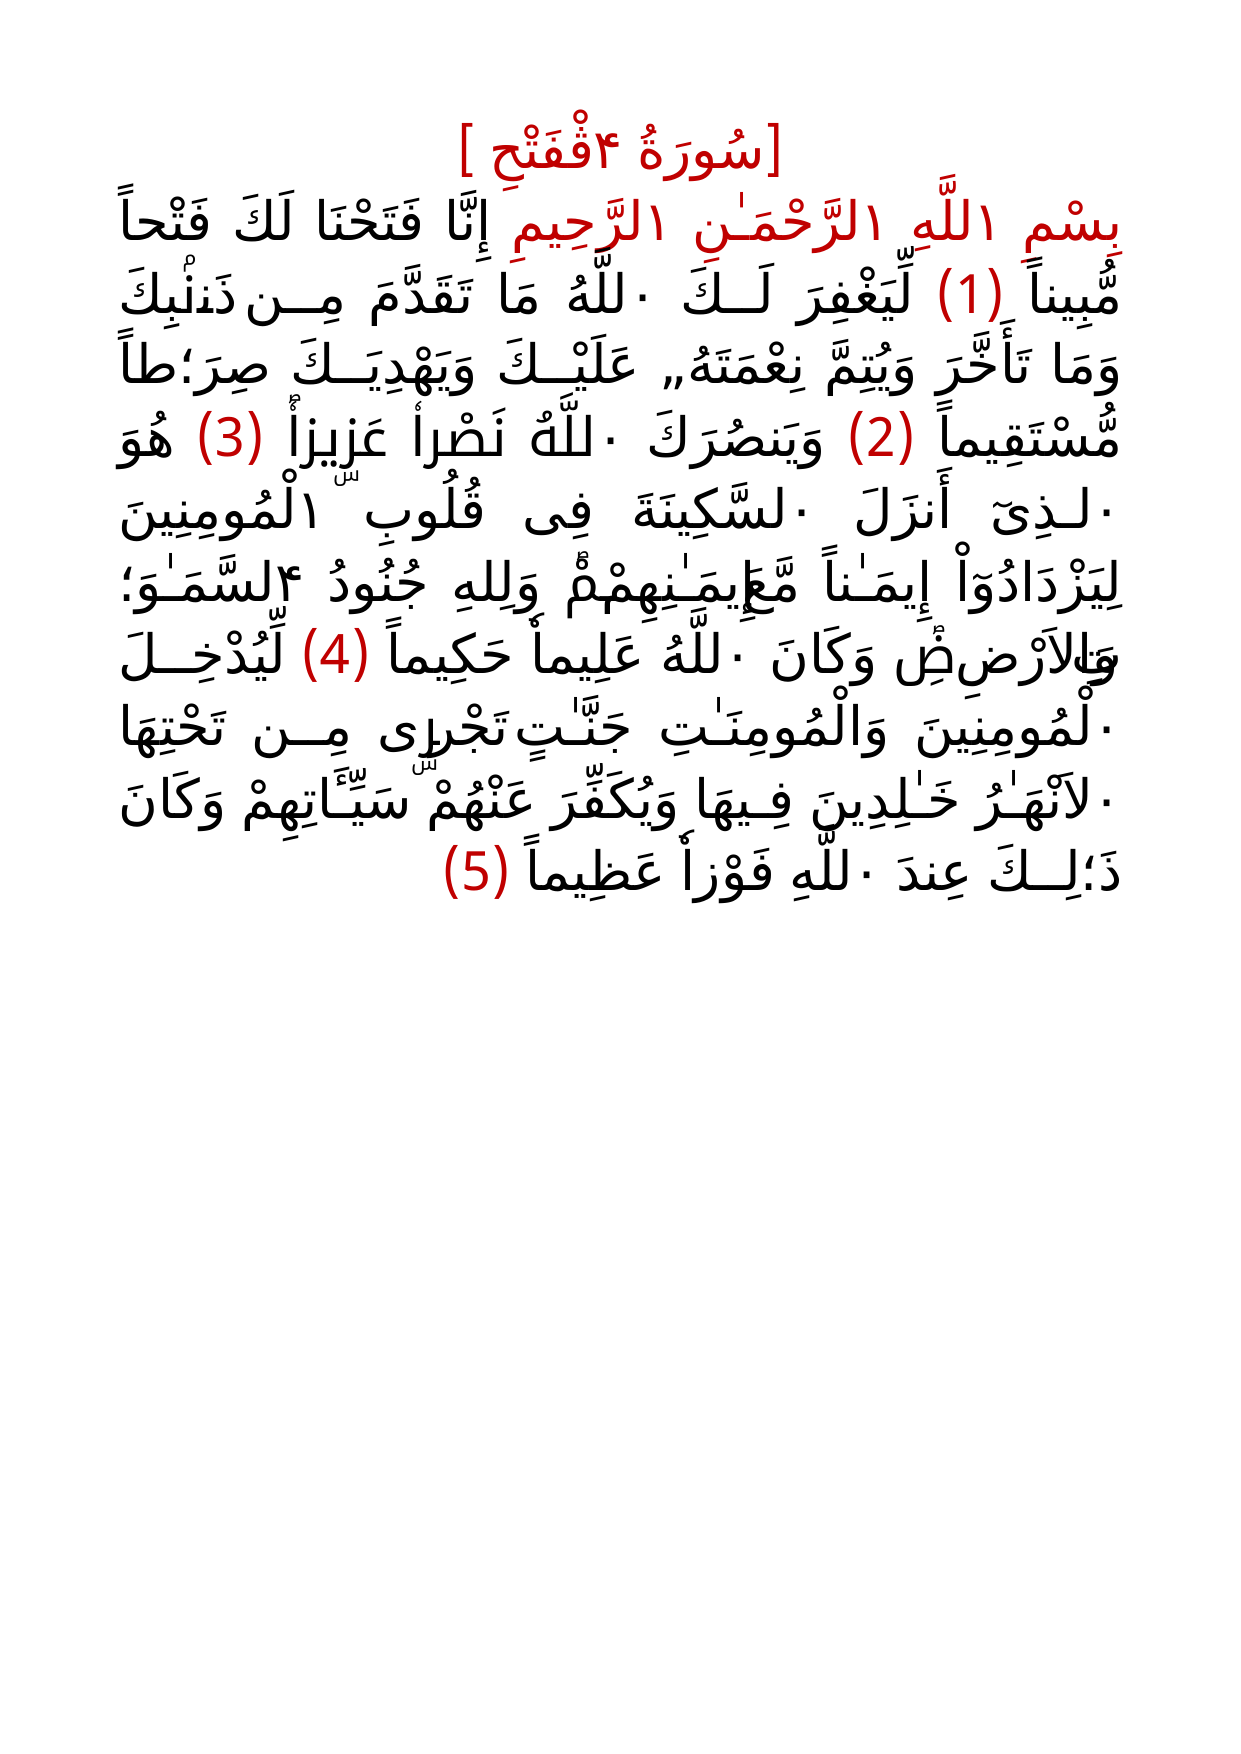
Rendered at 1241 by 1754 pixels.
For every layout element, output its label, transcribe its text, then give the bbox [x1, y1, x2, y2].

subtitle [سُورَةُ ۴ڤْفَتْحِ ] [118, 118, 1122, 191]
text بِسْمِ ۱للَّهِ ۱لرَّحْمَـٰنِ ۱لرَّحِيمِ إِنَّا فَتَحْنَا لَكَ فَتْحاً مُّبِيناً (1) لِّيَغْفِرَ لَــكَ ۰للَّهُ مَا تَقَدَّمَ مِــن ذَنۢبِكَ وَمَا تَأَخَّرَ وَيُتِمَّ نِعْمَتَهُ„ عَلَيْــكَ وَيَهْدِيَــكَ صِرَ؛طاً مُّسْتَقِيماً (2) وَيَنصُرَكَ ۰للَّهُ نَصْراٗ عَزۣيزاٗؐ (3) هُوَ ۰ﻟـذِىٓ أَنزَلَ ۰لسَّكِينَةَ فِى قُلُوبِ ۱لْمُومِنِينَ لِيَزْدَادُوٓاْ إِيمَـٰناً مَّعَ إِيمَـٰنِهِمْؐ وَلِلهِ جُنُودُ ۴لسَّمَـٰوَ؛تِ وَالاَرْضِؐ وَكَانَ ۰للَّهُ عَلِيماٗ حَكِيماً (4) لِّيُدْخِــلَ ۰لْمُومِنِينَ وَالْمُومِنَـٰتِ جَنَّـٰتٍ تَجْرۣى مِــن تَحْتِهَا ۰لاَنْهَـٰرُ خَـٰلِدِينَ فِـيهَا وَيُكَفِّرَ عَنْهُمْ سَيِّـَٔاتِهِمْ وَكَانَ ذَ؛لِــكَ عِندَ ۰للَّهِ فَوْزاٗ عَظِيماً (5) [118, 191, 1122, 913]
